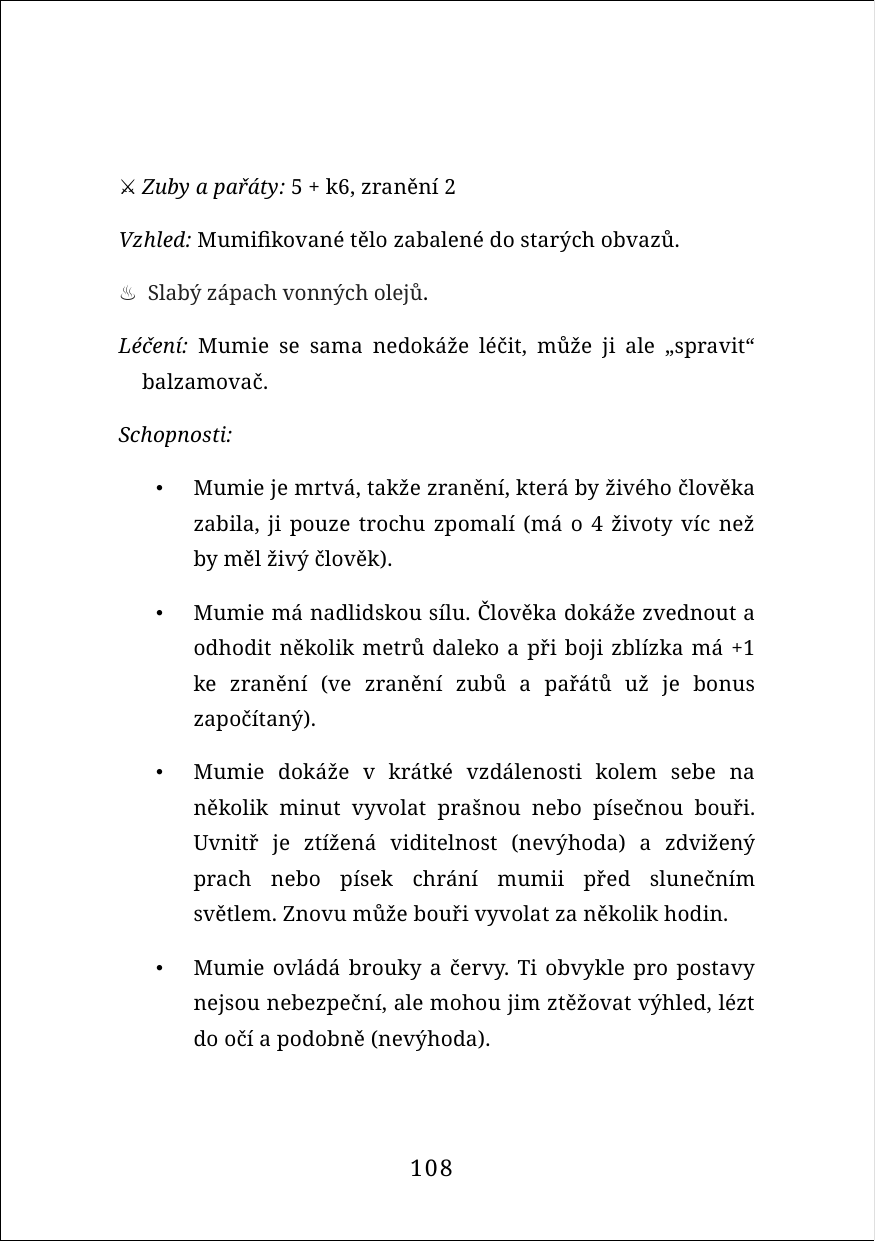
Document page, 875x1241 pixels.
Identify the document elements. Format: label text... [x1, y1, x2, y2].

list Mumie dokáže v krátké vzdálenosti kolem sebe na několik minut vyvolat prašnou nebo písečnou bouři. Uvnitř je ztížená viditelnost (nevýhoda) a zdvižený prach nebo písek chrání mumii před slunečním světlem. Znovu může bouři vyvolat za několik hodin. [156, 757, 756, 928]
text ⚔ Zuby a pařáty: 5 + k6, zranění 2 [118, 172, 756, 200]
list Mumie je mrtvá, takže zranění, která by živého člověka zabila, ji pouze trochu zpomalí (má o 4 životy víc než by měl živý člověk). [156, 473, 756, 573]
list Mumie má nadlidskou sílu. Člověka dokáže zvednout a odhodit několik metrů daleko a při boji zblízka má +1 ke zranění (ve zranění zubů a pařátů už je bonus započítaný). [156, 598, 756, 733]
text Schopnosti: [118, 420, 756, 449]
list Mumie ovládá brouky a červy. Ti obvykle pro postavy nejsou nebezpeční, ale mohou jim ztěžovat výhled, lézt do očí a podobně (nevýhoda). [156, 953, 756, 1052]
text ♨ Slabý zápach vonných olejů. [118, 278, 756, 307]
text Vzhled: Mumifikované tělo zabalené do starých obvazů. [118, 225, 756, 253]
text Léčení: Mumie se sama nedokáže léčit, může ji ale „spravit“ balzamovač. [118, 331, 756, 395]
